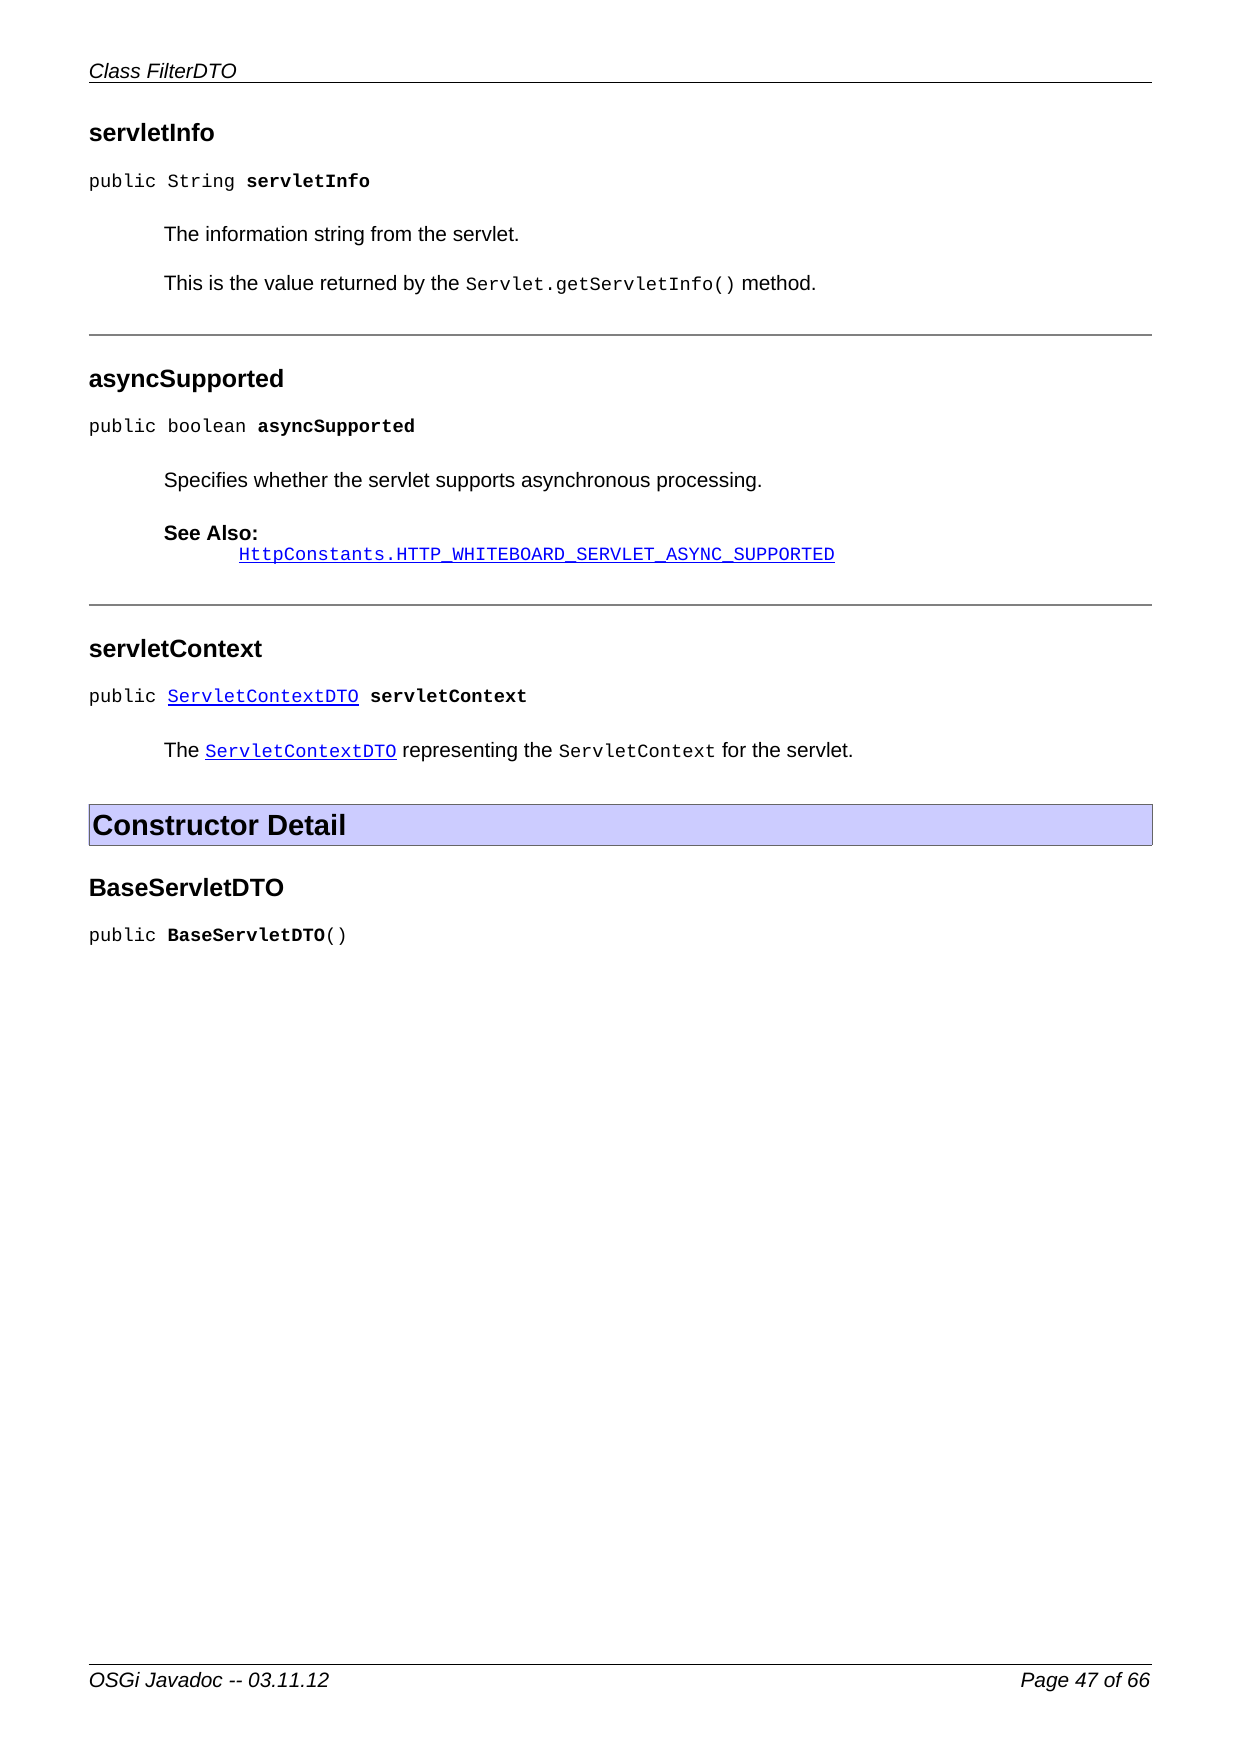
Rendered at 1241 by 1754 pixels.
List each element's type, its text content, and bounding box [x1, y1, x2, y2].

text The information string from the servlet. [163, 222, 1152, 246]
text The ServletContextDTO representing the ServletContext for the servlet. [163, 737, 1152, 763]
text public BaseServletDTO() [88, 926, 1152, 947]
text public String servletInfo [88, 171, 1152, 193]
text Specifies whether the servlet supports asynchronous processing. [163, 467, 1152, 491]
text HttpConstants.HTTP_WHITEBOARD_SERVLET_ASYNC_SUPPORTED [238, 544, 1152, 566]
subtitle asyncSupported [88, 364, 1152, 393]
text public ServletContextDTO servletContext [88, 687, 1152, 708]
subtitle BaseServletDTO [88, 873, 1152, 902]
text See Also: [163, 521, 1152, 544]
text public boolean asyncSupported [88, 417, 1152, 438]
subtitle servletInfo [88, 118, 1152, 147]
text This is the value returned by the Servlet.getServletInfo() method. [163, 271, 1152, 296]
subtitle servletContext [88, 634, 1152, 663]
subtitle Constructor Detail [90, 805, 1152, 845]
